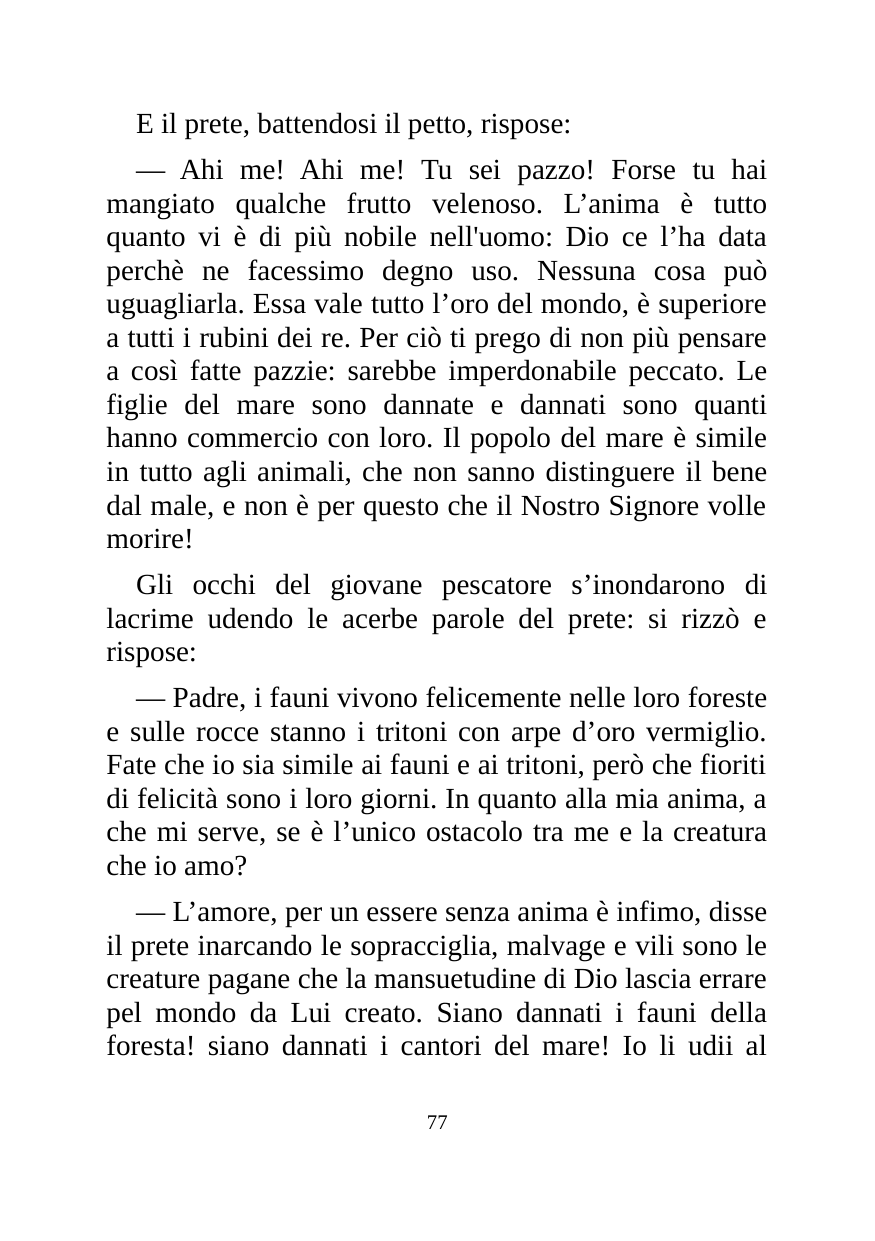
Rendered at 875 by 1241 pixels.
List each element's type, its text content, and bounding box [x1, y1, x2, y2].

text — Padre, i fauni vivono felicemente nelle loro foreste e sulle rocce stanno i tritoni con arpe d’oro vermiglio. Fate che io sia simile ai fauni e ai tritoni, però che fioriti di felicità sono i loro giorni. In quanto alla mia anima, a che mi serve, se è l’unico ostacolo tra me e la creatura che io amo? [106, 680, 768, 882]
text Gli occhi del giovane pescatore s’inondarono di lacrime udendo le acerbe parole del prete: si rizzò e rispose: [106, 567, 768, 668]
text — L’amore, per un essere senza anima è infimo, disse il prete inarcando le sopracciglia, malvage e vili sono le creature pagane che la mansuetudine di Dio lascia errare pel mondo da Lui creato. Siano dannati i fauni della foresta! siano dannati i cantori del mare! Io li udii al [106, 894, 768, 1062]
text E il prete, battendosi il petto, rispose: [106, 106, 768, 140]
text — Ahi me! Ahi me! Tu sei pazzo! Forse tu hai mangiato qualche frutto velenoso. L’anima è tutto quanto vi è di più nobile nell'uomo: Dio ce l’ha data perchè ne facessimo degno uso. Nessuna cosa può uguagliarla. Essa vale tutto l’oro del mondo, è superiore a tutti i rubini dei re. Per ciò ti prego di non più pensare a così fatte pazzie: sarebbe imperdonabile peccato. Le figlie del mare sono dannate e dannati sono quanti hanno commercio con loro. Il popolo del mare è simile in tutto agli animali, che non sanno distinguere il bene dal male, e non è per questo che il Nostro Signore volle morire! [106, 152, 768, 555]
